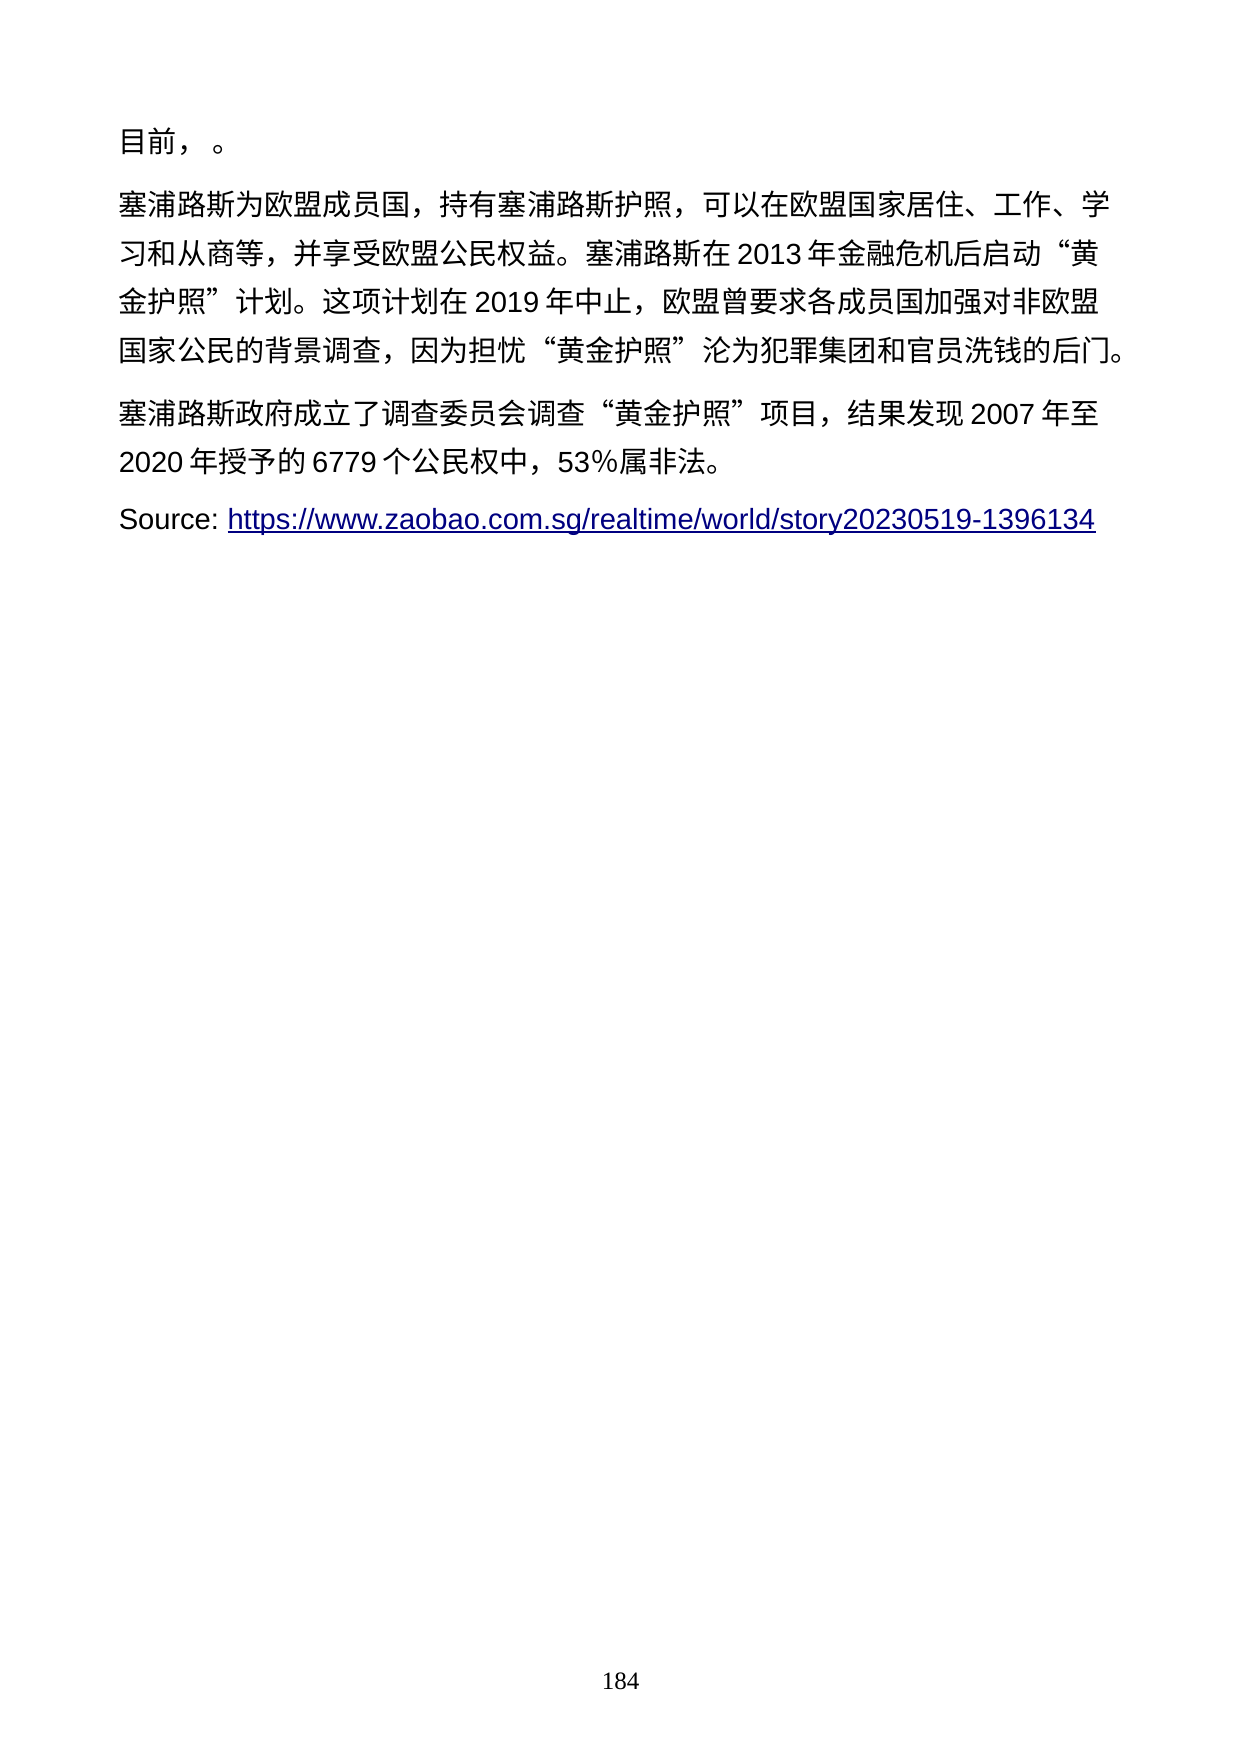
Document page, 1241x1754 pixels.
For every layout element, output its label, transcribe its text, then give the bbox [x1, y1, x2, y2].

text 塞浦路斯为欧盟成员国，持有塞浦路斯护照，可以在欧盟国家居住、工作、学习和从商等，并享受欧盟公民权益。塞浦路斯在2013年金融危机后启动“黄金护照”计划。这项计划在2019年中止，欧盟曾要求各成员国加强对非欧盟国家公民的背景调查，因为担忧“黄金护照”沦为犯罪集团和官员洗钱的后门。 [118, 182, 1122, 369]
text 塞浦路斯政府成立了调查委员会调查“黄金护照”项目，结果发现2007年至2020年授予的6779个公民权中，53％属非法。 [118, 390, 1122, 481]
text 目前， 。 [118, 118, 1122, 161]
text Source: https://www.zaobao.com.sg/realtime/world/story20230519-1396134 [118, 502, 1122, 536]
